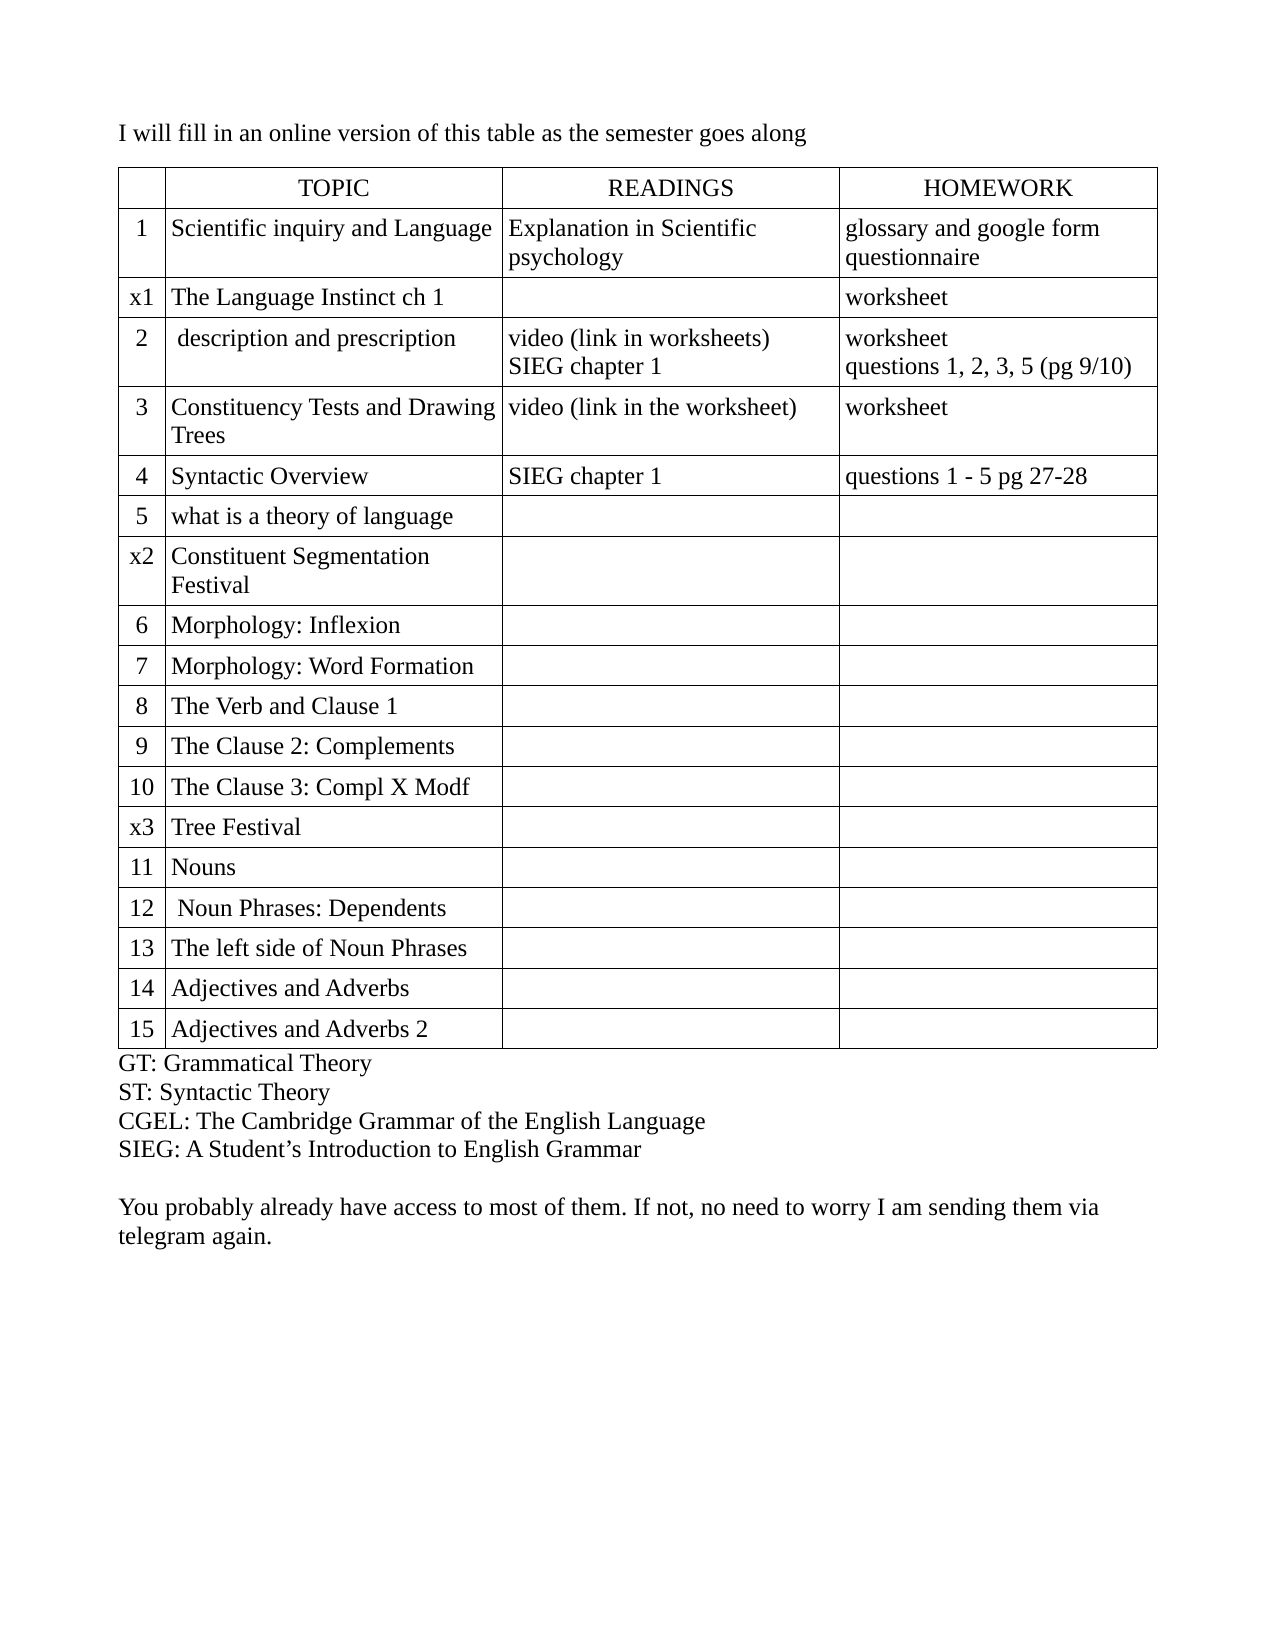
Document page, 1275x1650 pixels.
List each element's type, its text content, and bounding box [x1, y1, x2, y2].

table_cell Constituency Tests and Drawing Trees [166, 387, 502, 455]
table_cell [503, 646, 839, 685]
table_cell [840, 1009, 1157, 1048]
table_cell [503, 686, 839, 726]
table_cell 12 [119, 888, 165, 927]
table_cell [503, 969, 839, 1008]
table_cell Tree Festival [166, 807, 502, 847]
table_cell [503, 537, 839, 605]
text ST: Syntactic Theory [118, 1077, 1157, 1106]
text CGEL: The Cambridge Grammar of the English Language [118, 1106, 1157, 1134]
table_cell Constituent Segmentation Festival [166, 537, 502, 605]
table_cell worksheet questions 1, 2, 3, 5 (pg 9/10) [840, 318, 1157, 386]
table_cell 15 [119, 1009, 165, 1048]
table_cell The Clause 3: Compl X Modf [166, 767, 502, 806]
table_cell 5 [119, 496, 165, 536]
table_cell x2 [119, 537, 165, 605]
table_cell video (link in the worksheet) [503, 387, 839, 455]
table_cell [503, 928, 839, 967]
table_cell [840, 969, 1157, 1008]
table_cell [840, 848, 1157, 887]
table_cell Syntactic Overview [166, 456, 502, 495]
table_header TOPIC [166, 168, 502, 207]
table_cell Nouns [166, 848, 502, 887]
table_cell [840, 646, 1157, 685]
table_header READINGS [503, 168, 839, 207]
table_cell Morphology: Inflexion [166, 606, 502, 645]
table_cell [840, 496, 1157, 536]
table_cell [503, 807, 839, 847]
table_cell worksheet [840, 278, 1157, 317]
table_cell [503, 278, 839, 317]
text I will fill in an online version of this table as the semester goes along [118, 118, 1157, 147]
table_cell [503, 496, 839, 536]
table_cell 4 [119, 456, 165, 495]
table_cell worksheet [840, 387, 1157, 455]
table_cell The Verb and Clause 1 [166, 686, 502, 726]
table_cell 10 [119, 767, 165, 806]
table_cell Morphology: Word Formation [166, 646, 502, 685]
table_cell [840, 727, 1157, 766]
table_cell Adjectives and Adverbs [166, 969, 502, 1008]
table_cell 6 [119, 606, 165, 645]
table_cell [503, 848, 839, 887]
table_cell Explanation in Scientific psychology [503, 209, 839, 277]
table_cell The left side of Noun Phrases [166, 928, 502, 967]
table_cell 7 [119, 646, 165, 685]
table_cell glossary and google form questionnaire [840, 209, 1157, 277]
table_cell description and prescription [166, 318, 502, 386]
table_cell [840, 606, 1157, 645]
table_header [119, 168, 165, 207]
table_cell The Clause 2: Complements [166, 727, 502, 766]
table_cell [840, 686, 1157, 726]
table_cell video (link in worksheets) SIEG chapter 1 [503, 318, 839, 386]
table_cell 11 [119, 848, 165, 887]
table_cell 13 [119, 928, 165, 967]
table_cell x3 [119, 807, 165, 847]
table_cell 14 [119, 969, 165, 1008]
table_cell questions 1 - 5 pg 27-28 [840, 456, 1157, 495]
table_cell [840, 767, 1157, 806]
table_cell [840, 928, 1157, 967]
table_cell [503, 606, 839, 645]
text GT: Grammatical Theory [118, 1049, 1157, 1077]
table_cell [503, 727, 839, 766]
text You probably already have access to most of them. If not, no need to worry I am sending them via telegram again. [118, 1192, 1157, 1249]
text SIEG: A Student’s Introduction to English Grammar [118, 1134, 1157, 1163]
table_cell 2 [119, 318, 165, 386]
table_cell [503, 767, 839, 806]
table_cell [840, 888, 1157, 927]
table_cell x1 [119, 278, 165, 317]
table_cell 1 [119, 209, 165, 277]
table_cell SIEG chapter 1 [503, 456, 839, 495]
table_cell [503, 888, 839, 927]
table_cell what is a theory of language [166, 496, 502, 536]
table_cell 3 [119, 387, 165, 455]
table_cell [503, 1009, 839, 1048]
table_cell 8 [119, 686, 165, 726]
table_cell [840, 537, 1157, 605]
table_cell The Language Instinct ch 1 [166, 278, 502, 317]
table_cell Scientific inquiry and Language [166, 209, 502, 277]
table_header HOMEWORK [840, 168, 1157, 207]
table_cell [840, 807, 1157, 847]
table_cell Adjectives and Adverbs 2 [166, 1009, 502, 1048]
table_cell Noun Phrases: Dependents [166, 888, 502, 927]
table_cell 9 [119, 727, 165, 766]
